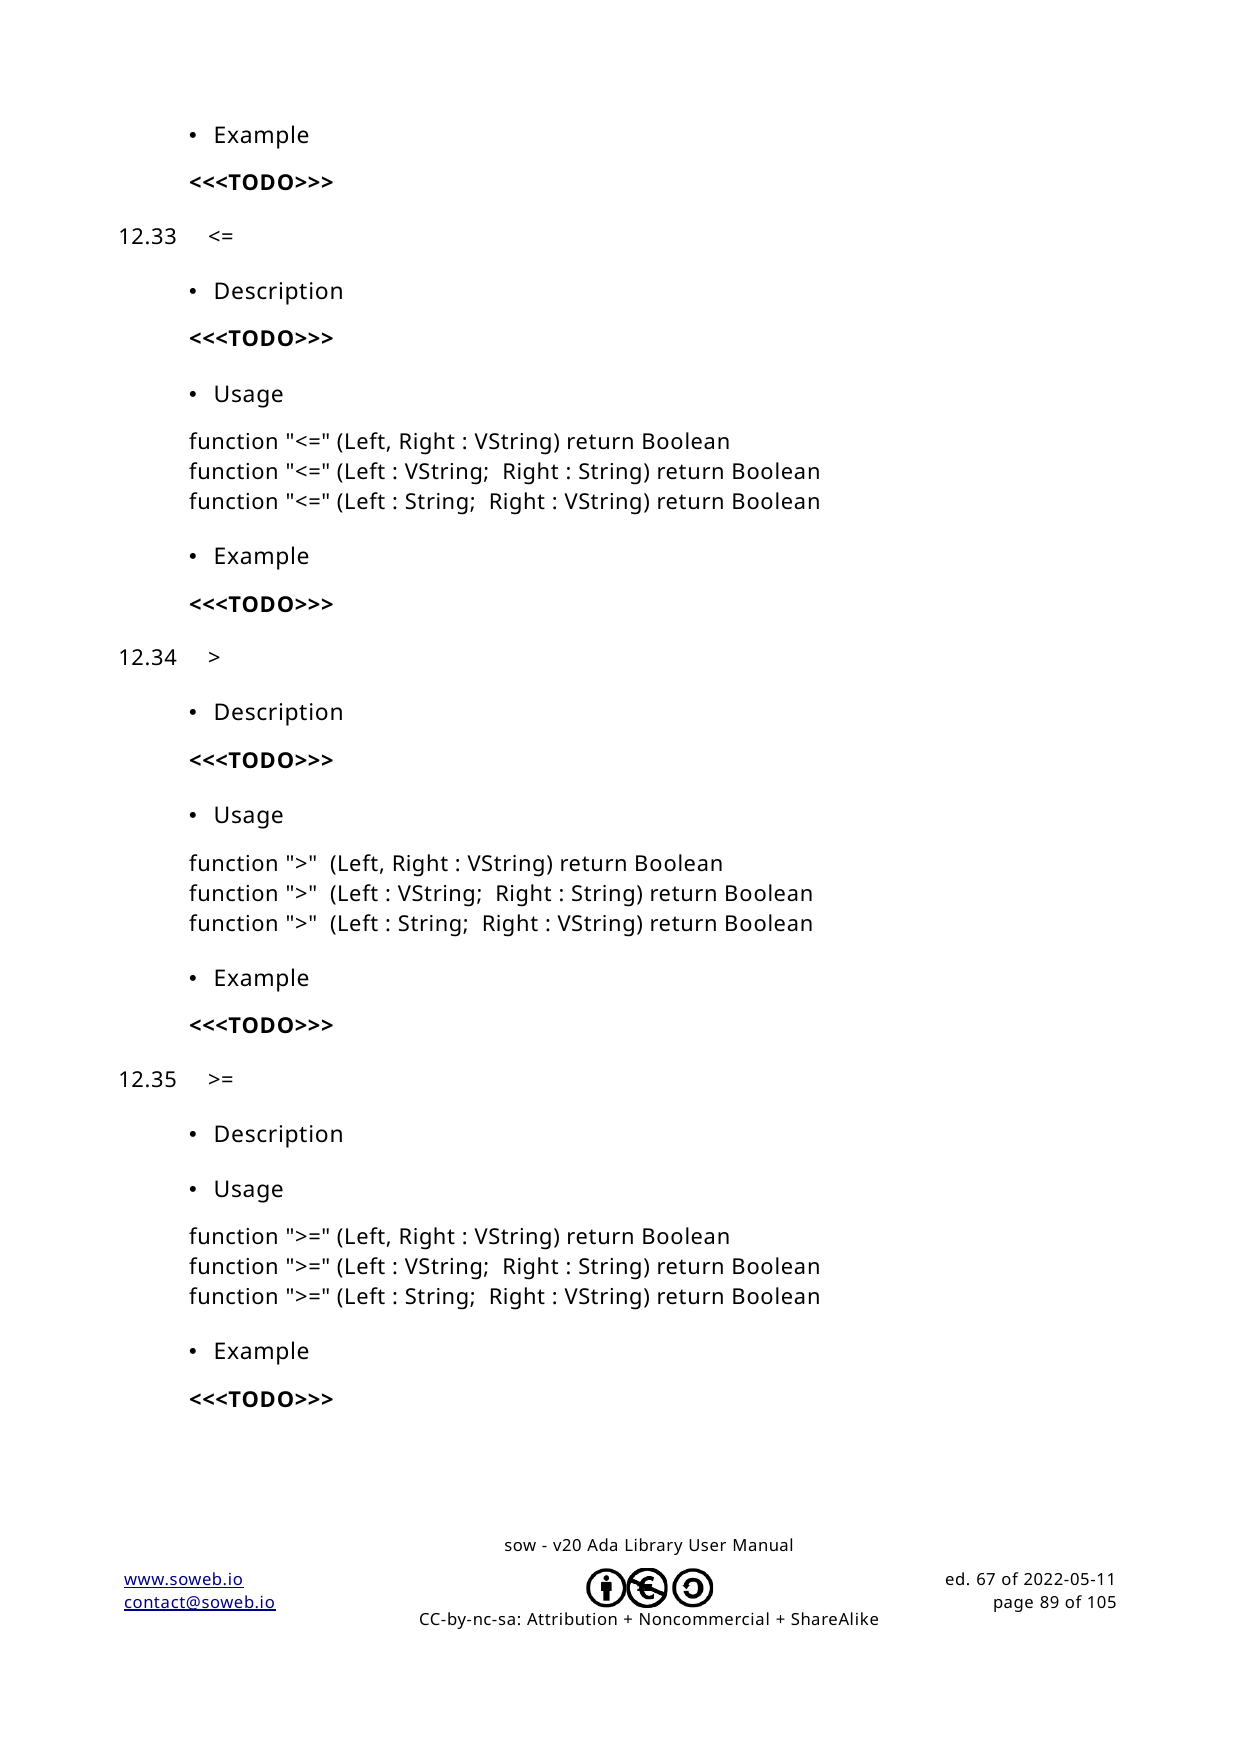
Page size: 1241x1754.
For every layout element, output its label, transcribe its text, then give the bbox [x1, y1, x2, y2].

text <<<TODO>>> [189, 1010, 1122, 1040]
subtitle Example [189, 539, 1122, 571]
text function "<=" (Left : String; Right : VString) return Boolean [189, 486, 1122, 516]
subtitle Description [189, 696, 1122, 727]
subtitle Usage [189, 1172, 1122, 1203]
text function ">" (Left : String; Right : VString) return Boolean [189, 907, 1122, 937]
subtitle Description [189, 1117, 1122, 1148]
text function ">=" (Left : String; Right : VString) return Boolean [189, 1281, 1122, 1311]
text function ">=" (Left : VString; Right : String) return Boolean [189, 1251, 1122, 1281]
subtitle > [118, 642, 1122, 672]
text <<<TODO>>> [189, 745, 1122, 775]
text function ">=" (Left, Right : VString) return Boolean [189, 1221, 1122, 1251]
subtitle Example [189, 961, 1122, 992]
subtitle Example [189, 118, 1122, 149]
text function "<=" (Left, Right : VString) return Boolean [189, 426, 1122, 456]
text <<<TODO>>> [189, 1384, 1122, 1414]
text <<<TODO>>> [189, 167, 1122, 197]
picture [672, 1568, 714, 1608]
subtitle >= [118, 1064, 1122, 1094]
text function ">" (Left : VString; Right : String) return Boolean [189, 877, 1122, 907]
text function ">" (Left, Right : VString) return Boolean [189, 847, 1122, 877]
picture [585, 1568, 668, 1608]
subtitle Description [189, 274, 1122, 306]
text <<<TODO>>> [189, 323, 1122, 353]
subtitle <= [118, 221, 1122, 251]
text function "<=" (Left : VString; Right : String) return Boolean [189, 456, 1122, 486]
text <<<TODO>>> [189, 588, 1122, 618]
subtitle Example [189, 1335, 1122, 1366]
subtitle Usage [189, 377, 1122, 408]
subtitle Usage [189, 798, 1122, 830]
